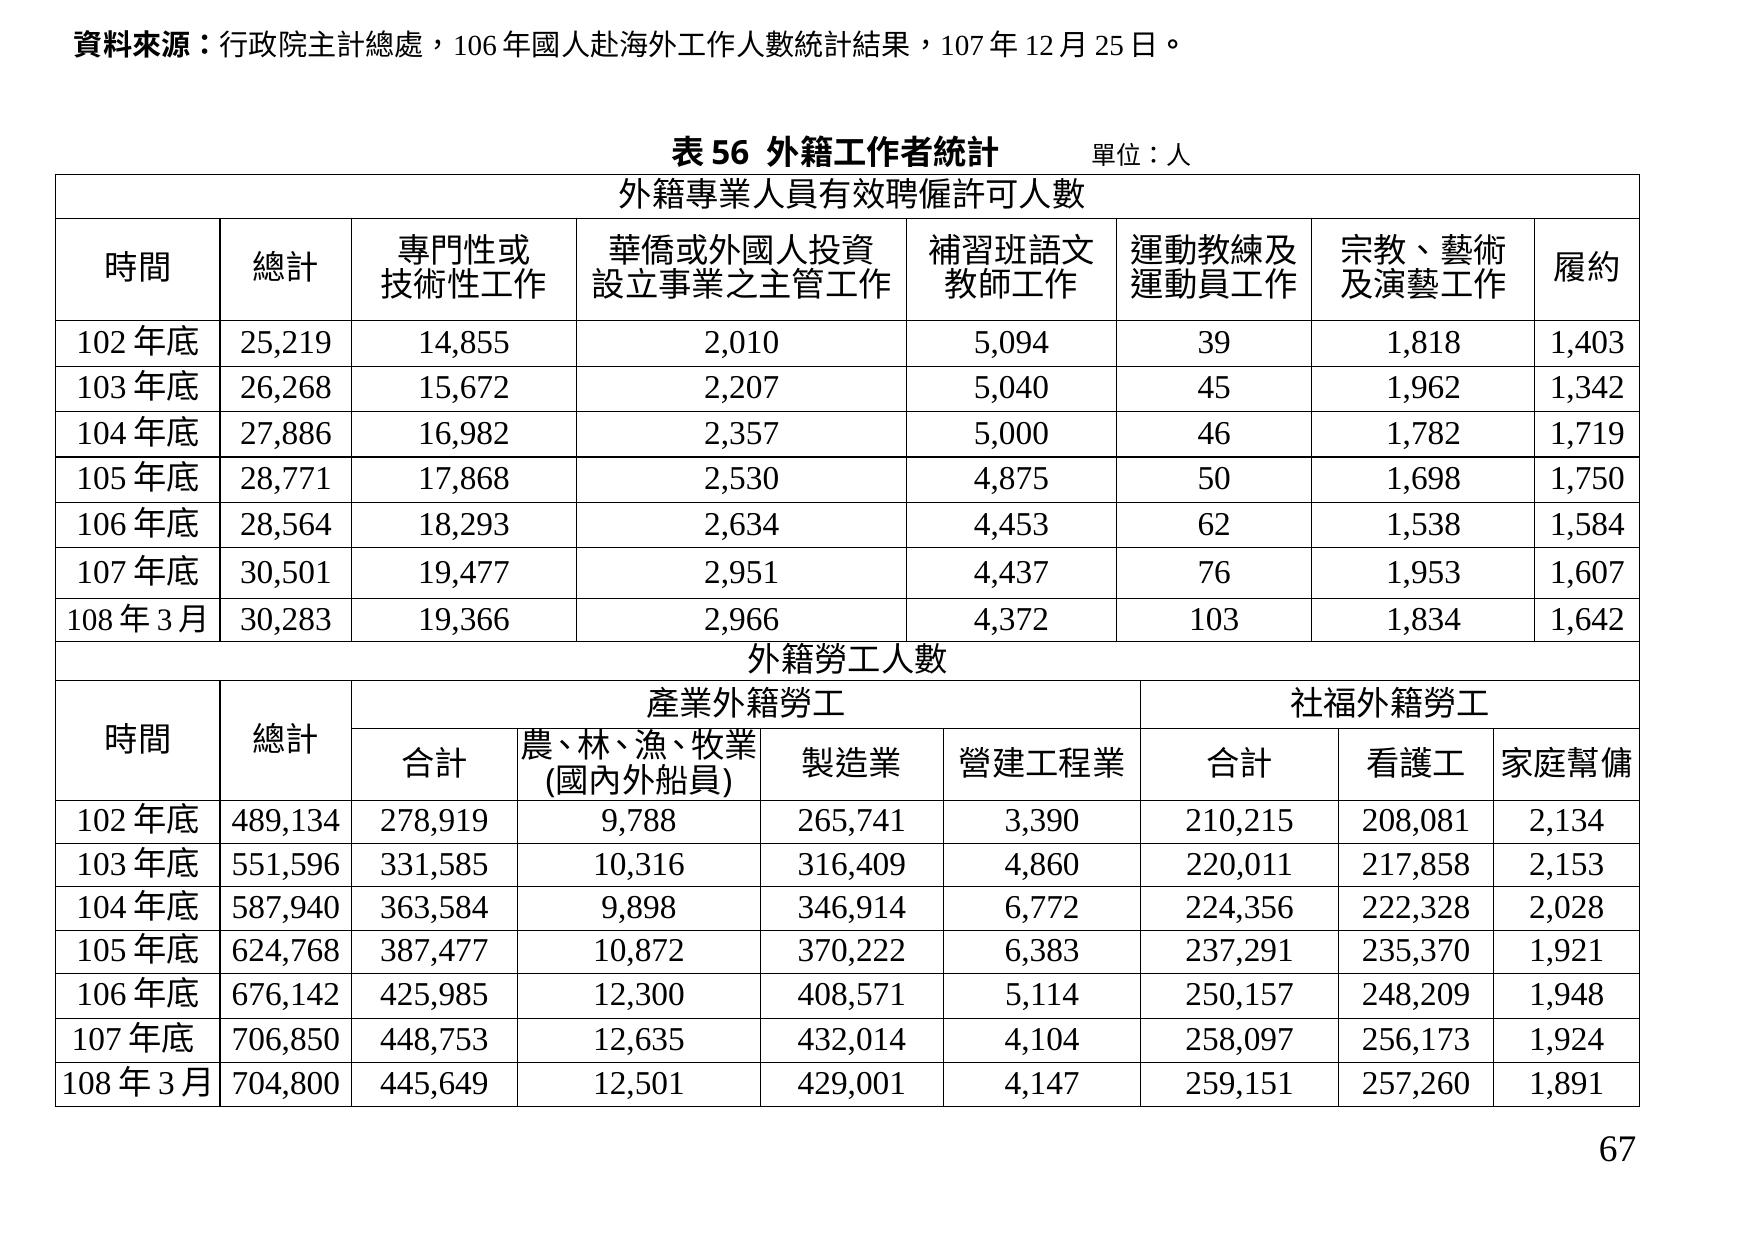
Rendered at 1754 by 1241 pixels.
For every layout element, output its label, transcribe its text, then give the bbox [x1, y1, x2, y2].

table_cell 107年底 [56, 1019, 219, 1062]
table_cell 3,390 [944, 801, 1140, 843]
table_cell 217,858 [1339, 844, 1493, 886]
table_cell 220,011 [1141, 844, 1338, 886]
table_cell 4,104 [944, 1019, 1140, 1062]
table_cell 補習班語文 教師工作 [907, 219, 1116, 320]
table_cell 5,094 [907, 321, 1116, 366]
table_cell 1,818 [1312, 321, 1534, 366]
table_cell 1,719 [1535, 412, 1639, 456]
table_cell 108年3月 [56, 599, 219, 641]
table_cell 1,698 [1312, 458, 1534, 502]
table_cell 1,642 [1535, 599, 1639, 641]
table_cell 1,962 [1312, 367, 1534, 411]
subtitle 資料來源：行政院主計總處，106年國人赴海外工作人數統計結果，107年12月25日。 [59, 24, 1636, 64]
table_cell 1,891 [1494, 1063, 1639, 1106]
table_cell 103 [1117, 599, 1311, 641]
table_cell 4,437 [907, 548, 1116, 598]
table_cell 製造業 [761, 729, 943, 800]
table_cell 105年底 [56, 458, 219, 502]
table_cell 19,366 [352, 599, 576, 641]
table_cell 39 [1117, 321, 1311, 366]
table_cell 10,316 [518, 844, 760, 886]
table_cell 合計 [1141, 729, 1338, 800]
table_cell 30,501 [221, 548, 351, 598]
table_cell 1,607 [1535, 548, 1639, 598]
table_cell 看護工 [1339, 729, 1493, 800]
table_cell 12,501 [518, 1063, 760, 1106]
table_cell 210,215 [1141, 801, 1338, 843]
table_cell 448,753 [352, 1019, 517, 1062]
table_cell 445,649 [352, 1063, 517, 1106]
table_cell 256,173 [1339, 1019, 1493, 1062]
table_cell 45 [1117, 367, 1311, 411]
table_cell 外籍勞工人數 [56, 642, 1639, 680]
table_cell 28,771 [221, 458, 351, 502]
table_cell 2,357 [577, 412, 906, 456]
table_cell 27,886 [221, 412, 351, 456]
table_cell 專門性或 技術性工作 [352, 219, 576, 320]
table_cell 1,924 [1494, 1019, 1639, 1062]
table_cell 宗教、藝術 及演藝工作 [1312, 219, 1534, 320]
table_cell 363,584 [352, 887, 517, 929]
table_cell 12,300 [518, 974, 760, 1017]
table_cell 9,788 [518, 801, 760, 843]
table_cell 235,370 [1339, 931, 1493, 973]
table_cell 1,948 [1494, 974, 1639, 1017]
table_cell 產業外籍勞工 [352, 681, 1140, 728]
table_cell 1,921 [1494, 931, 1639, 973]
table_cell 2,530 [577, 458, 906, 502]
table_cell 2,207 [577, 367, 906, 411]
table_cell 12,635 [518, 1019, 760, 1062]
table_cell 425,985 [352, 974, 517, 1017]
table_cell 4,147 [944, 1063, 1140, 1106]
table_cell 18,293 [352, 503, 576, 547]
table_cell 1,953 [1312, 548, 1534, 598]
table_cell 28,564 [221, 503, 351, 547]
table_cell 387,477 [352, 931, 517, 973]
table_cell 103年底 [56, 844, 219, 886]
table_cell 50 [1117, 458, 1311, 502]
table_cell 2,951 [577, 548, 906, 598]
table_cell 106年底 [56, 503, 219, 547]
table_cell 9,898 [518, 887, 760, 929]
table_cell 432,014 [761, 1019, 943, 1062]
table_cell 46 [1117, 412, 1311, 456]
table_cell 104年底 [56, 412, 219, 456]
table_cell 1,834 [1312, 599, 1534, 641]
table_cell 時間 [56, 681, 219, 800]
table_cell 時間 [56, 219, 219, 320]
table_cell 331,585 [352, 844, 517, 886]
table_cell 103年底 [56, 367, 219, 411]
table_cell 102年底 [56, 801, 219, 843]
table_cell 25,219 [221, 321, 351, 366]
table_cell 5,000 [907, 412, 1116, 456]
table_cell 2,028 [1494, 887, 1639, 929]
table_cell 316,409 [761, 844, 943, 886]
table_cell 278,919 [352, 801, 517, 843]
table_cell 76 [1117, 548, 1311, 598]
table_cell 208,081 [1339, 801, 1493, 843]
table_cell 706,850 [221, 1019, 351, 1062]
table_cell 營建工程業 [944, 729, 1140, 800]
table_cell 5,040 [907, 367, 1116, 411]
table_cell 370,222 [761, 931, 943, 973]
table_cell 222,328 [1339, 887, 1493, 929]
table_cell 14,855 [352, 321, 576, 366]
table_header 外籍專業人員有效聘僱許可人數 [56, 175, 1639, 217]
table_cell 102年底 [56, 321, 219, 366]
table_cell 17,868 [352, 458, 576, 502]
table_cell 2,134 [1494, 801, 1639, 843]
table_cell 家庭幫傭 [1494, 729, 1639, 800]
table_cell 108年3月 [56, 1063, 219, 1106]
table_cell 1,403 [1535, 321, 1639, 366]
table_cell 489,134 [221, 801, 351, 843]
table_cell 250,157 [1141, 974, 1338, 1017]
table_cell 16,982 [352, 412, 576, 456]
table_cell 676,142 [221, 974, 351, 1017]
table_cell 15,672 [352, 367, 576, 411]
table_cell 4,860 [944, 844, 1140, 886]
table_cell 2,153 [1494, 844, 1639, 886]
table_cell 6,383 [944, 931, 1140, 973]
table_cell 224,356 [1141, 887, 1338, 929]
table_cell 農、林、漁、牧業(國內外船員) [518, 729, 760, 800]
table_cell 1,584 [1535, 503, 1639, 547]
table_cell 258,097 [1141, 1019, 1338, 1062]
table_cell 10,872 [518, 931, 760, 973]
table_cell 1,750 [1535, 458, 1639, 502]
table_cell 704,800 [221, 1063, 351, 1106]
table_cell 104年底 [56, 887, 219, 929]
table_cell 4,453 [907, 503, 1116, 547]
text 表56 外籍工作者統計 單位：人 [59, 126, 1636, 174]
table_cell 2,966 [577, 599, 906, 641]
table_cell 2,634 [577, 503, 906, 547]
table_cell 合計 [352, 729, 517, 800]
table_cell 26,268 [221, 367, 351, 411]
table_cell 105年底 [56, 931, 219, 973]
table_cell 408,571 [761, 974, 943, 1017]
table_cell 社福外籍勞工 [1141, 681, 1639, 728]
table_cell 總計 [221, 219, 351, 320]
table_cell 259,151 [1141, 1063, 1338, 1106]
table_cell 5,114 [944, 974, 1140, 1017]
table_cell 2,010 [577, 321, 906, 366]
table_cell 62 [1117, 503, 1311, 547]
table_cell 4,875 [907, 458, 1116, 502]
table_cell 257,260 [1339, 1063, 1493, 1106]
table_cell 6,772 [944, 887, 1140, 929]
table_cell 346,914 [761, 887, 943, 929]
table_cell 429,001 [761, 1063, 943, 1106]
table_cell 1,538 [1312, 503, 1534, 547]
table_cell 237,291 [1141, 931, 1338, 973]
table_cell 265,741 [761, 801, 943, 843]
table_cell 587,940 [221, 887, 351, 929]
table_cell 551,596 [221, 844, 351, 886]
table_cell 華僑或外國人投資 設立事業之主管工作 [577, 219, 906, 320]
table_cell 30,283 [221, 599, 351, 641]
table_cell 248,209 [1339, 974, 1493, 1017]
table_cell 運動教練及運動員工作 [1117, 219, 1311, 320]
table_cell 4,372 [907, 599, 1116, 641]
table_cell 19,477 [352, 548, 576, 598]
table_cell 履約 [1535, 219, 1639, 320]
table_cell 1,782 [1312, 412, 1534, 456]
table_cell 624,768 [221, 931, 351, 973]
table_cell 總計 [221, 681, 351, 800]
table_cell 107年底 [56, 548, 219, 598]
table_cell 106年底 [56, 974, 219, 1017]
table_cell 1,342 [1535, 367, 1639, 411]
